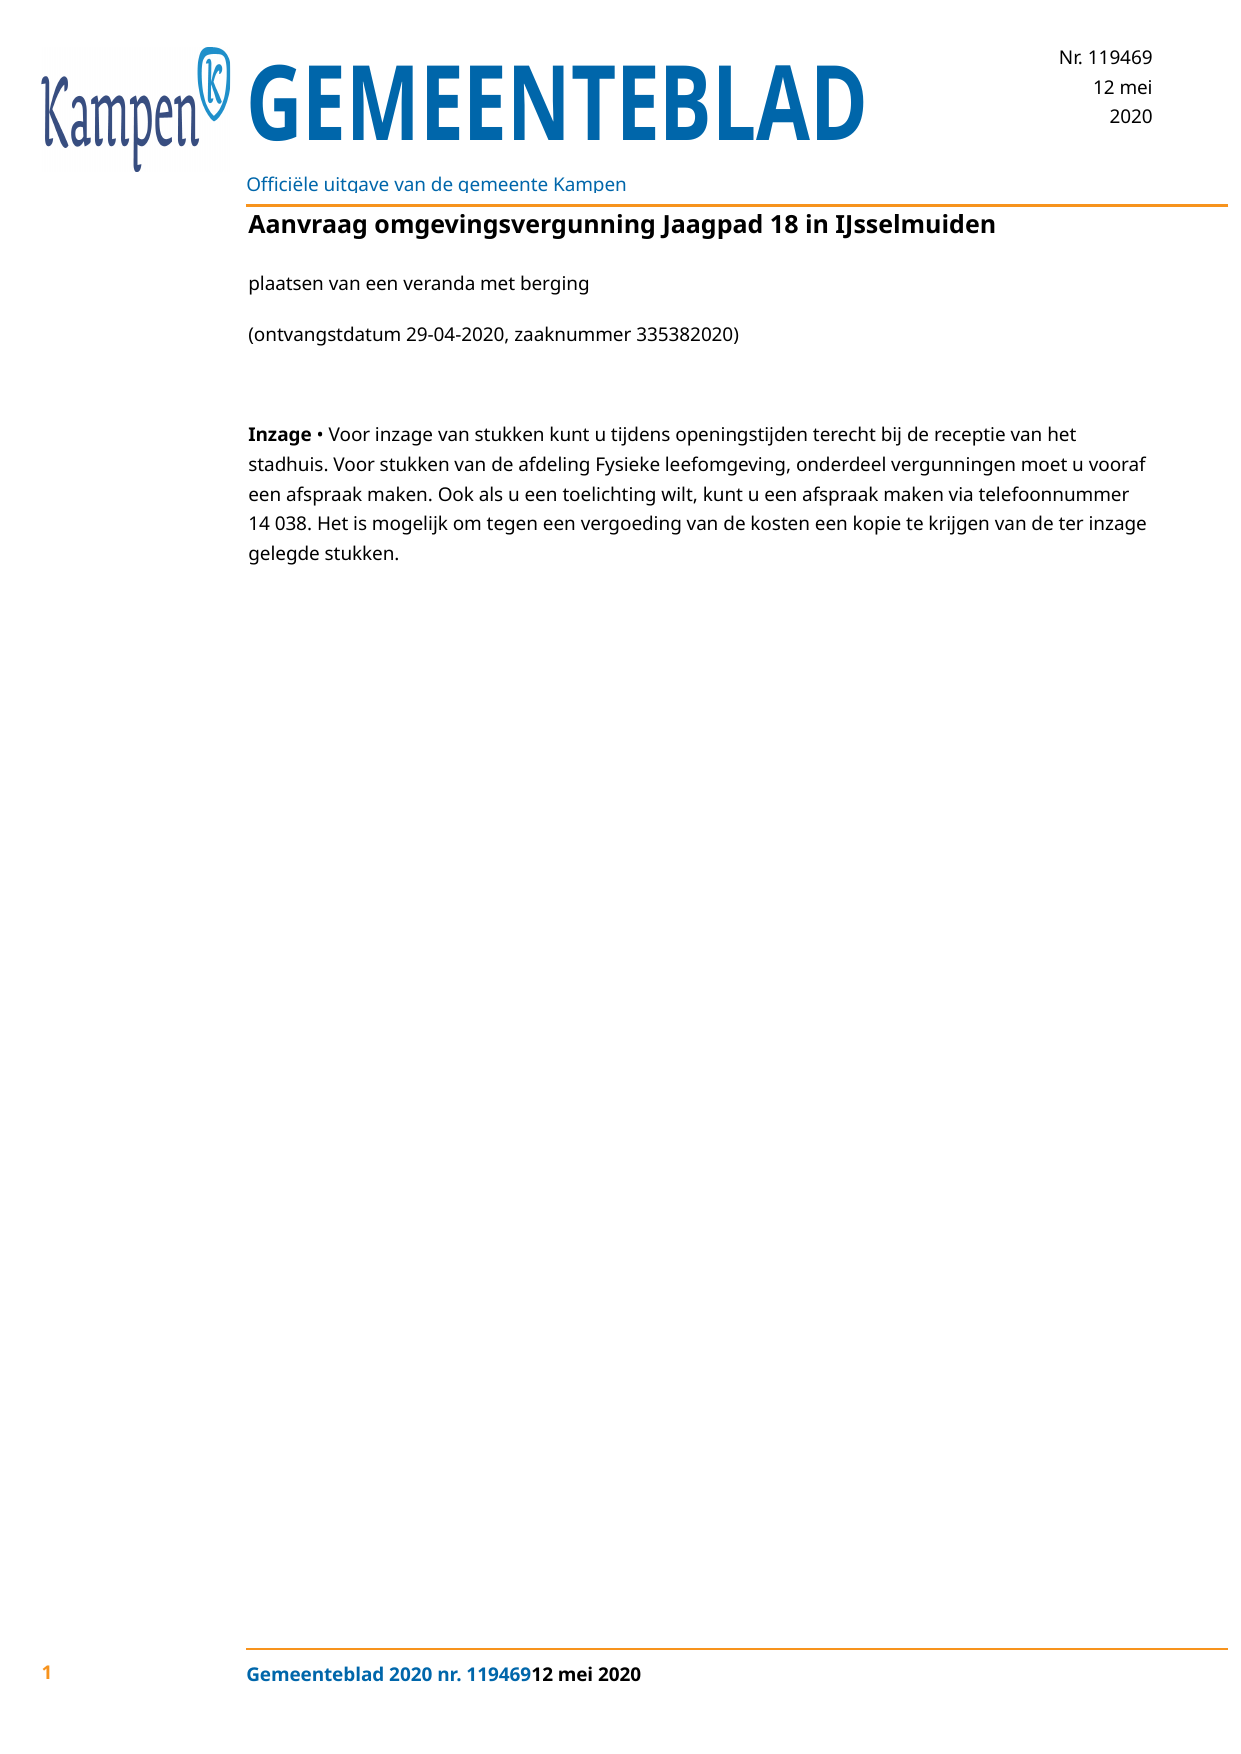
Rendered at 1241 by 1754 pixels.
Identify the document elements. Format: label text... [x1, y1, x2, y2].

picture [41, 47, 231, 172]
text Aanvraag omgevingsvergunning Jaagpad 18 in IJsselmuiden [248, 207, 1152, 241]
text plaatsen van een veranda met berging [248, 270, 1152, 296]
text (ontvangstdatum 29-04-2020, zaaknummer 335382020) [248, 321, 1152, 346]
text Inzage • Voor inzage van stukken kunt u tijdens openingstijden terecht bij de receptie van het stadhuis. Voor stukken van de afdeling Fysieke leefomgeving, onderdeel vergunningen moet u vooraf een afspraak maken. Ook als u een toelichting wilt, kunt u een afspraak maken via telefoonnummer 14 038. Het is mogelijk om tegen een vergoeding van de kosten een kopie te krijgen van de ter inzage gelegde stukken. [248, 422, 1152, 566]
